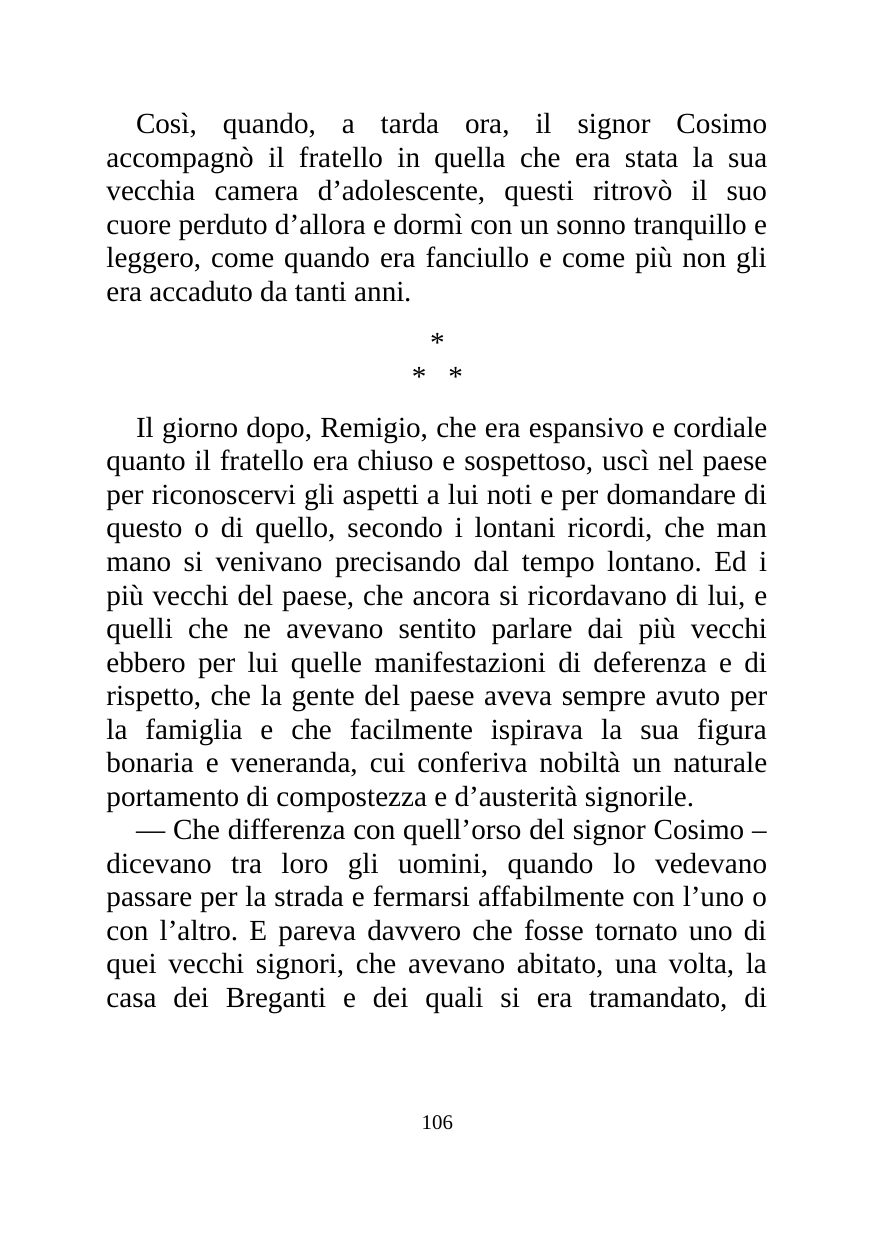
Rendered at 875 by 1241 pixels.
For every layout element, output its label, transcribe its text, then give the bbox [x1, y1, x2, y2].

text Il giorno dopo, Remigio, che era espansivo e cordiale quanto il fratello era chiuso e sospettoso, uscì nel paese per riconoscervi gli aspetti a lui noti e per domandare di questo o di quello, secondo i lontani ricordi, che man mano si venivano precisando dal tempo lontano. Ed i più vecchi del paese, che ancora si ricordavano di lui, e quelli che ne avevano sentito parlare dai più vecchi ebbero per lui quelle manifestazioni di deferenza e di rispetto, che la gente del paese aveva sempre avuto per la famiglia e che facilmente ispirava la sua figura bonaria e veneranda, cui conferiva nobiltà un naturale portamento di compostezza e d’austerità signorile. [106, 410, 768, 812]
text * * * [106, 325, 768, 392]
text Così, quando, a tarda ora, il signor Cosimo accompagnò il fratello in quella che era stata la sua vecchia camera d’adolescente, questi ritrovò il suo cuore perduto d’allora e dormì con un sonno tranquillo e leggero, come quando era fanciullo e come più non gli era accaduto da tanti anni. [106, 106, 768, 307]
text — Che differenza con quell’orso del signor Cosimo – dicevano tra loro gli uomini, quando lo vedevano passare per la strada e fermarsi affabilmente con l’uno o con l’altro. E pareva davvero che fosse tornato uno di quei vecchi signori, che avevano abitato, una volta, la casa dei Breganti e dei quali si era tramandato, di [106, 812, 768, 1014]
